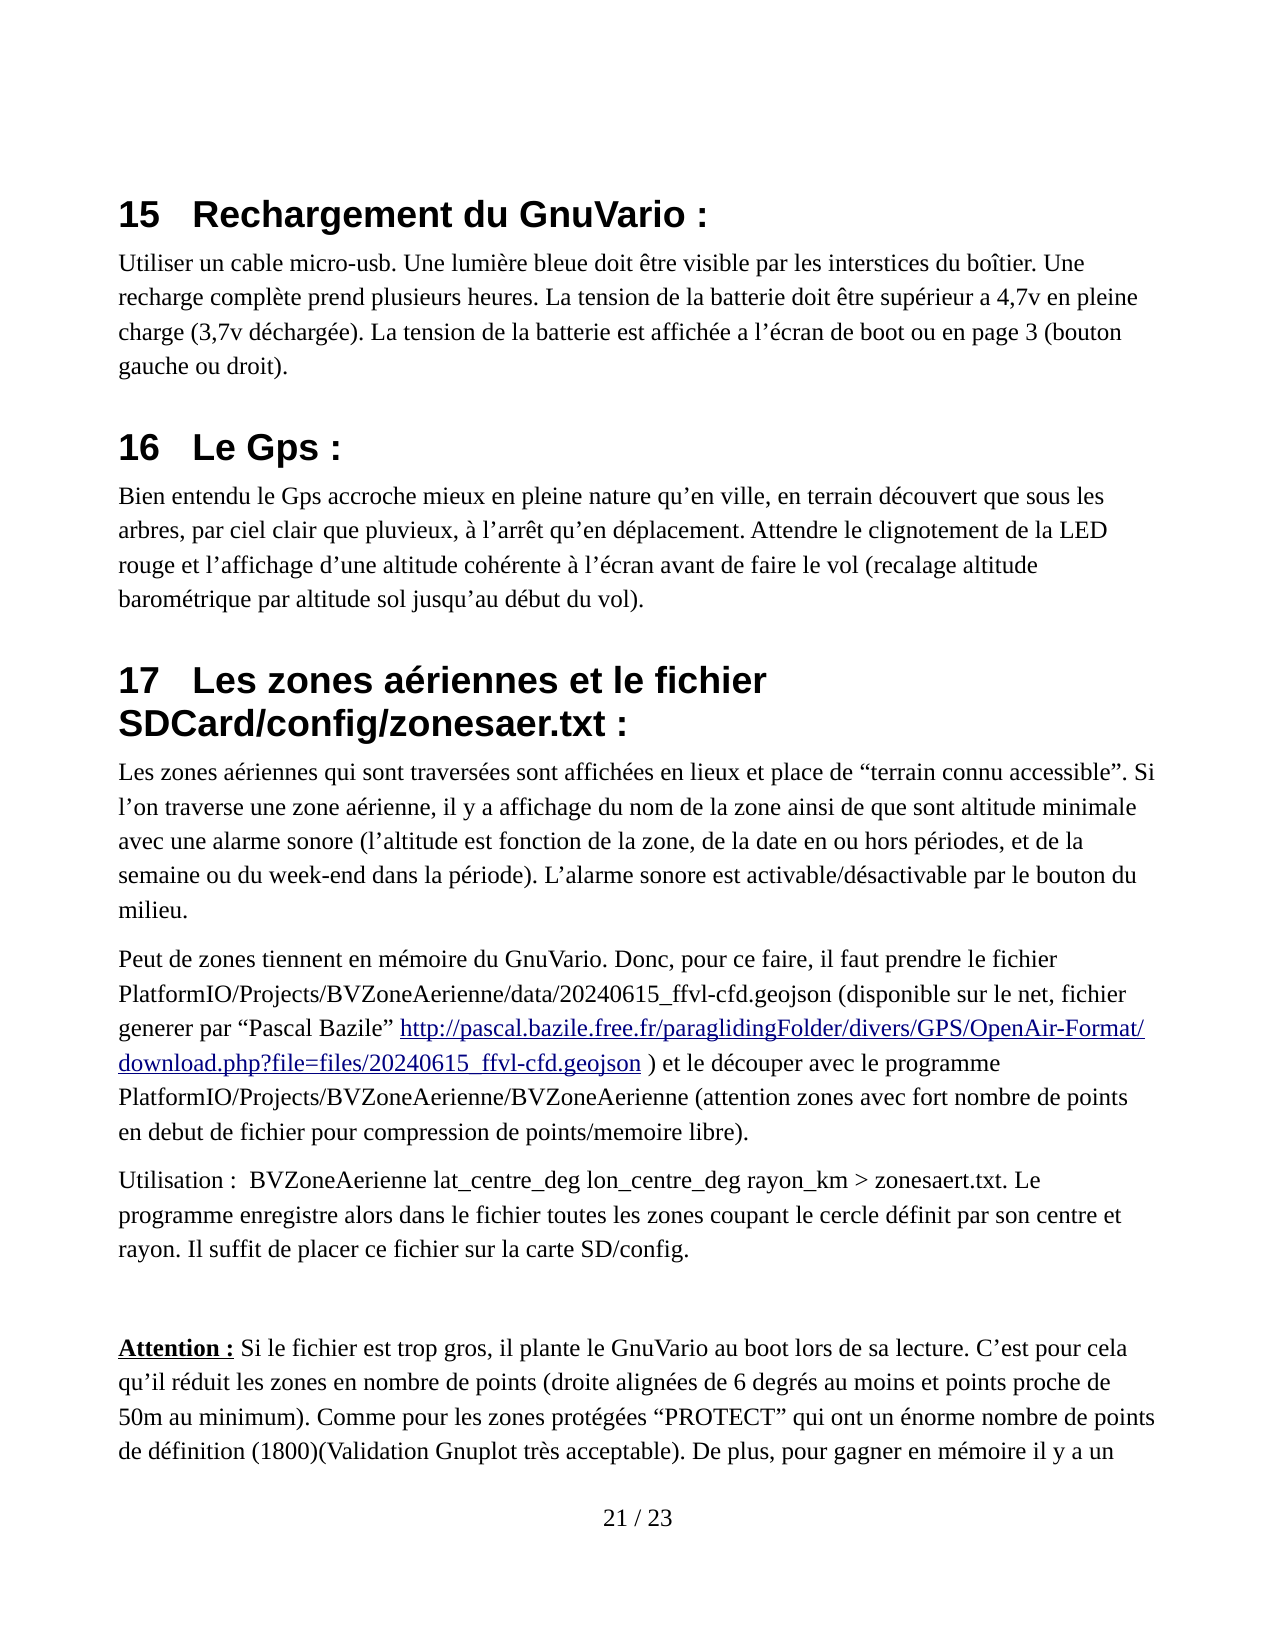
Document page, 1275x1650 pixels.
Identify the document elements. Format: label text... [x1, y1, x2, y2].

subtitle Les zones aériennes et le fichier SDCard/config/zonesaer.txt : [118, 658, 1157, 745]
subtitle Rechargement du GnuVario : [118, 192, 1157, 235]
text Bien entendu le Gps accroche mieux en pleine nature qu’en ville, en terrain découvert que sous les arbres, par ciel clair que pluvieux, à l’arrêt qu’en déplacement. Attendre le clignotement de la LED rouge et l’affichage d’une altitude cohérente à l’écran avant de faire le vol (recalage altitude barométrique par altitude sol jusqu’au début du vol). [118, 481, 1157, 613]
text Attention : Si le fichier est trop gros, il plante le GnuVario au boot lors de sa lecture. C’est pour cela qu’il réduit les zones en nombre de points (droite alignées de 6 degrés au moins et points proche de 50m au minimum). Comme pour les zones protégées “PROTECT” qui ont un énorme nombre de points de définition (1800)(Validation Gnuplot très acceptable). De plus, pour gagner en mémoire il y a un [118, 1333, 1157, 1465]
subtitle Le Gps : [118, 425, 1157, 468]
text Utiliser un cable micro-usb. Une lumière bleue doit être visible par les interstices du boîtier. Une recharge complète prend plusieurs heures. La tension de la batterie doit être supérieur a 4,7v en pleine charge (3,7v déchargée). La tension de la batterie est affichée a l’écran de boot ou en page 3 (bouton gauche ou droit). [118, 248, 1157, 380]
text Les zones aériennes qui sont traversées sont affichées en lieux et place de “terrain connu accessible”. Si l’on traverse une zone aérienne, il y a affichage du nom de la zone ainsi de que sont altitude minimale avec une alarme sonore (l’altitude est fonction de la zone, de la date en ou hors périodes, et de la semaine ou du week-end dans la période). L’alarme sonore est activable/désactivable par le bouton du milieu. [118, 757, 1157, 924]
text Peut de zones tiennent en mémoire du GnuVario. Donc, pour ce faire, il faut prendre le fichier PlatformIO/Projects/BVZoneAerienne/data/20240615_ffvl-cfd.geojson (disponible sur le net, fichier generer par “Pascal Bazile” http://pascal.bazile.free.fr/paraglidingFolder/divers/GPS/OpenAir-Format/download.php?file=files/20240615_ffvl-cfd.geojson ) et le découper avec le programme PlatformIO/Projects/BVZoneAerienne/BVZoneAerienne (attention zones avec fort nombre de points en debut de fichier pour compression de points/memoire libre). [118, 944, 1157, 1145]
text Utilisation : BVZoneAerienne lat_centre_deg lon_centre_deg rayon_km > zonesaert.txt. Le programme enregistre alors dans le fichier toutes les zones coupant le cercle définit par son centre et rayon. Il suffit de placer ce fichier sur la carte SD/config. [118, 1166, 1157, 1263]
